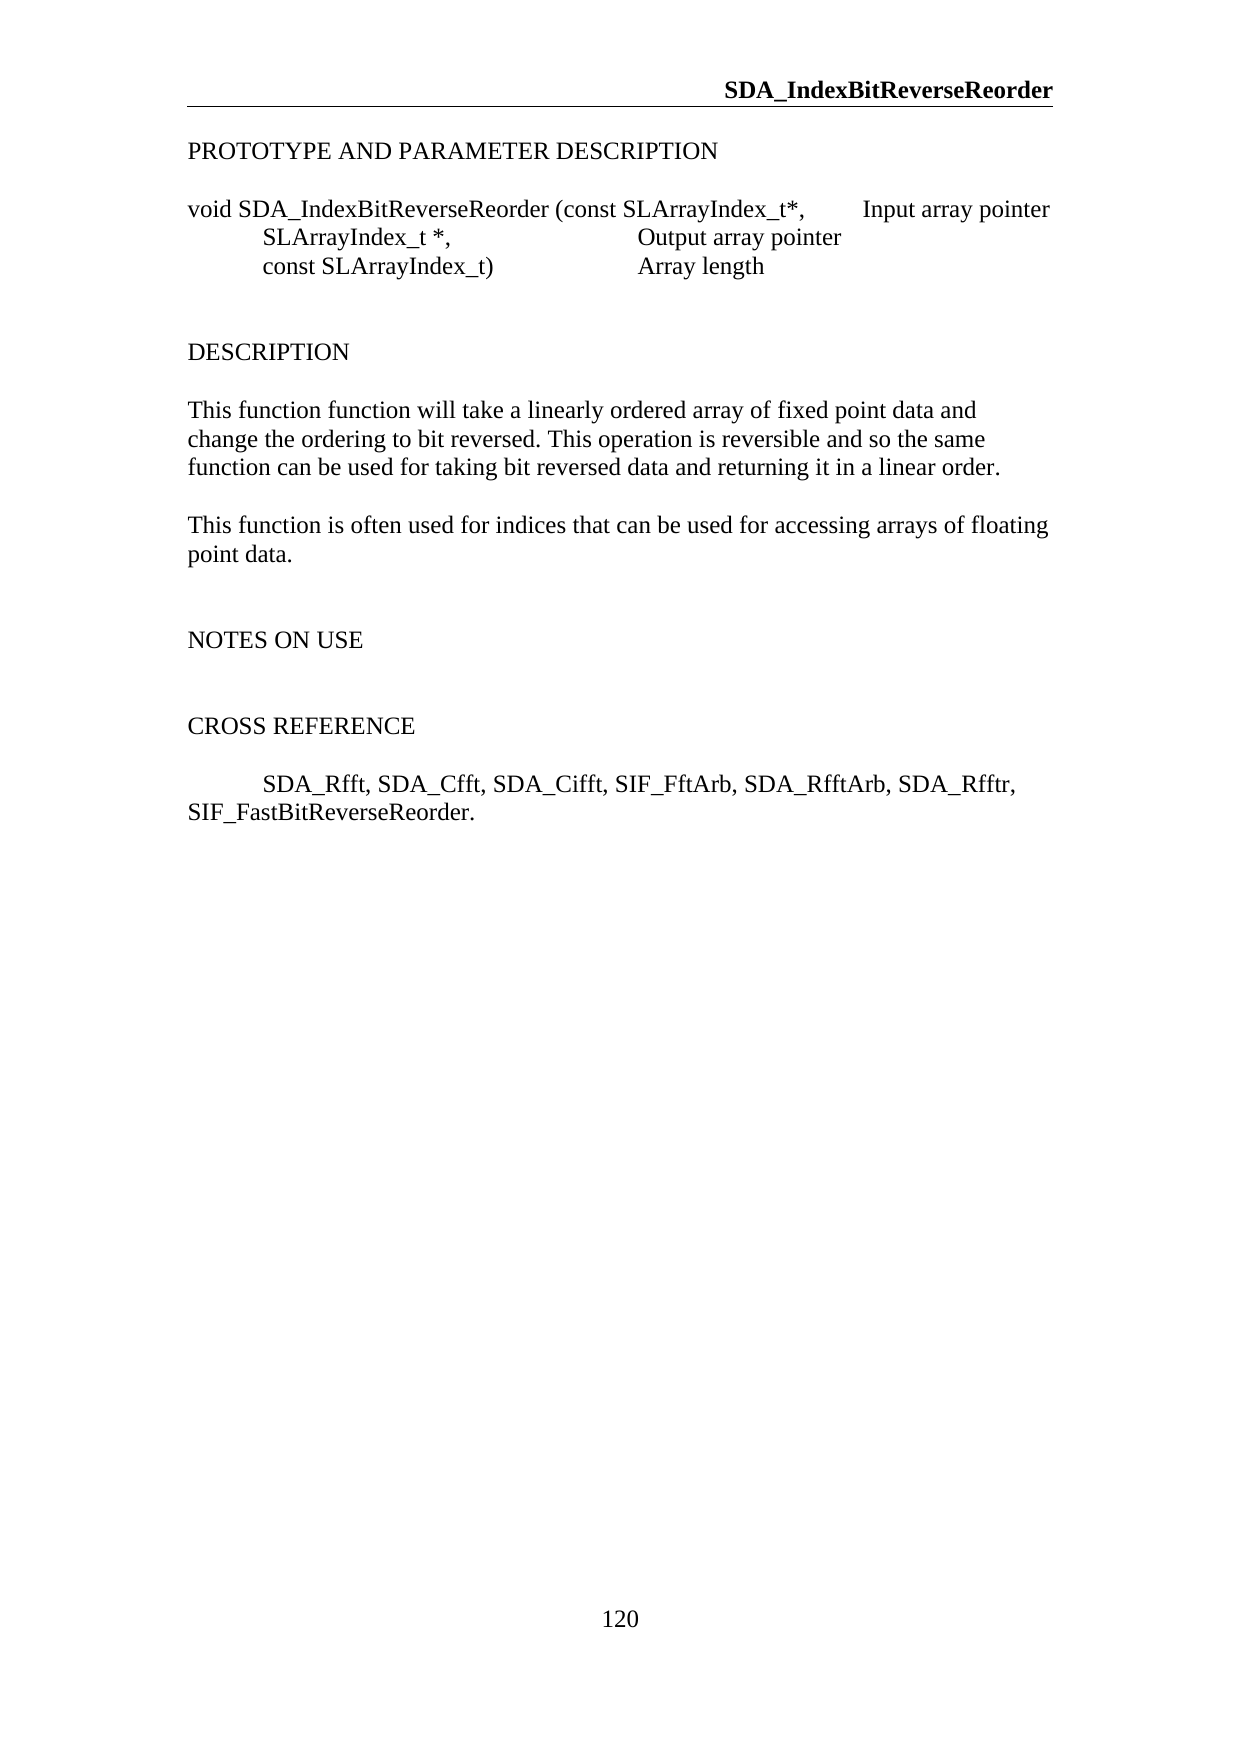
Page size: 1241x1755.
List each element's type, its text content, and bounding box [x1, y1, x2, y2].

subtitle SDA_IndexBitReverseReorder [187, 75, 1053, 106]
text CROSS REFERENCE [187, 711, 1053, 740]
text SLArrayIndex_t *, Output array pointer [187, 222, 1053, 251]
text This function is often used for indices that can be used for accessing arrays of floating point data. [187, 510, 1053, 567]
text This function function will take a linearly ordered array of fixed point data and change the ordering to bit reversed. This operation is reversible and so the same function can be used for taking bit reversed data and returning it in a linear order. [187, 395, 1053, 481]
text DESCRIPTION [187, 337, 1053, 366]
text NOTES ON USE [187, 625, 1053, 654]
text PROTOTYPE AND PARAMETER DESCRIPTION [187, 136, 1053, 165]
text const SLArrayIndex_t) Array length [187, 251, 1053, 280]
text void SDA_IndexBitReverseReorder (const SLArrayIndex_t*, Input array pointer [187, 194, 1053, 222]
text SDA_Rfft, SDA_Cfft, SDA_Cifft, SIF_FftArb, SDA_RfftArb, SDA_Rfftr, SIF_FastBitReverseReorder. [187, 769, 1053, 826]
